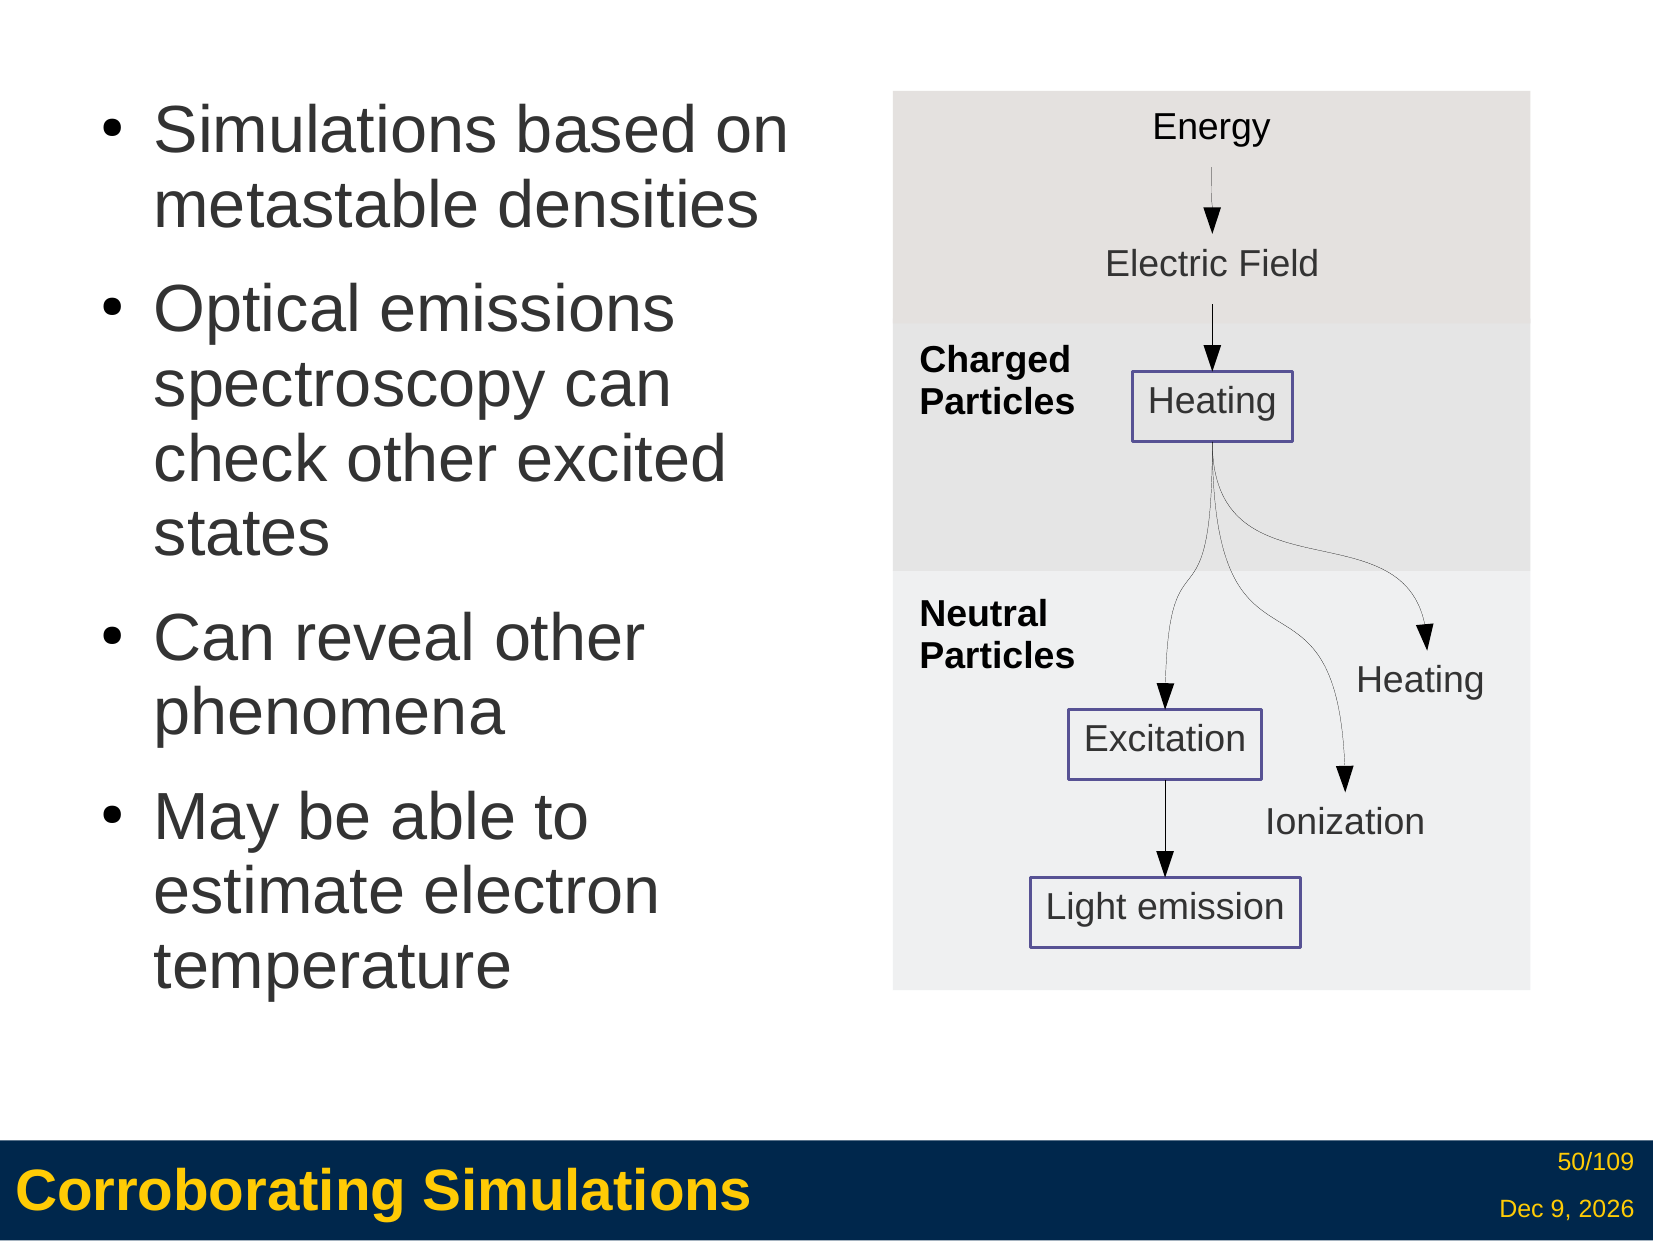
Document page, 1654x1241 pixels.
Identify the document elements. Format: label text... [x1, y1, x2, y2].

text_box Heating [1341, 650, 1514, 720]
text_box Heating [1132, 371, 1293, 442]
text_box Excitation [1068, 709, 1262, 780]
list Simulations based on metastable densities Optical emissions spectroscopy can check other excited states Can reveal other phenomena May be able to estimate electron temperature [82, 75, 809, 1021]
text_box Charged Particles [904, 330, 1091, 454]
text_box Light emission [1030, 877, 1301, 948]
text_box Energy [1137, 98, 1286, 168]
text_box [892, 90, 1531, 991]
text_box Ionization [1249, 792, 1441, 863]
text_box Neutral Particles [904, 584, 1091, 708]
text_box Electric Field [1089, 233, 1336, 305]
title Corroborating Simulations [14, 1140, 1380, 1241]
